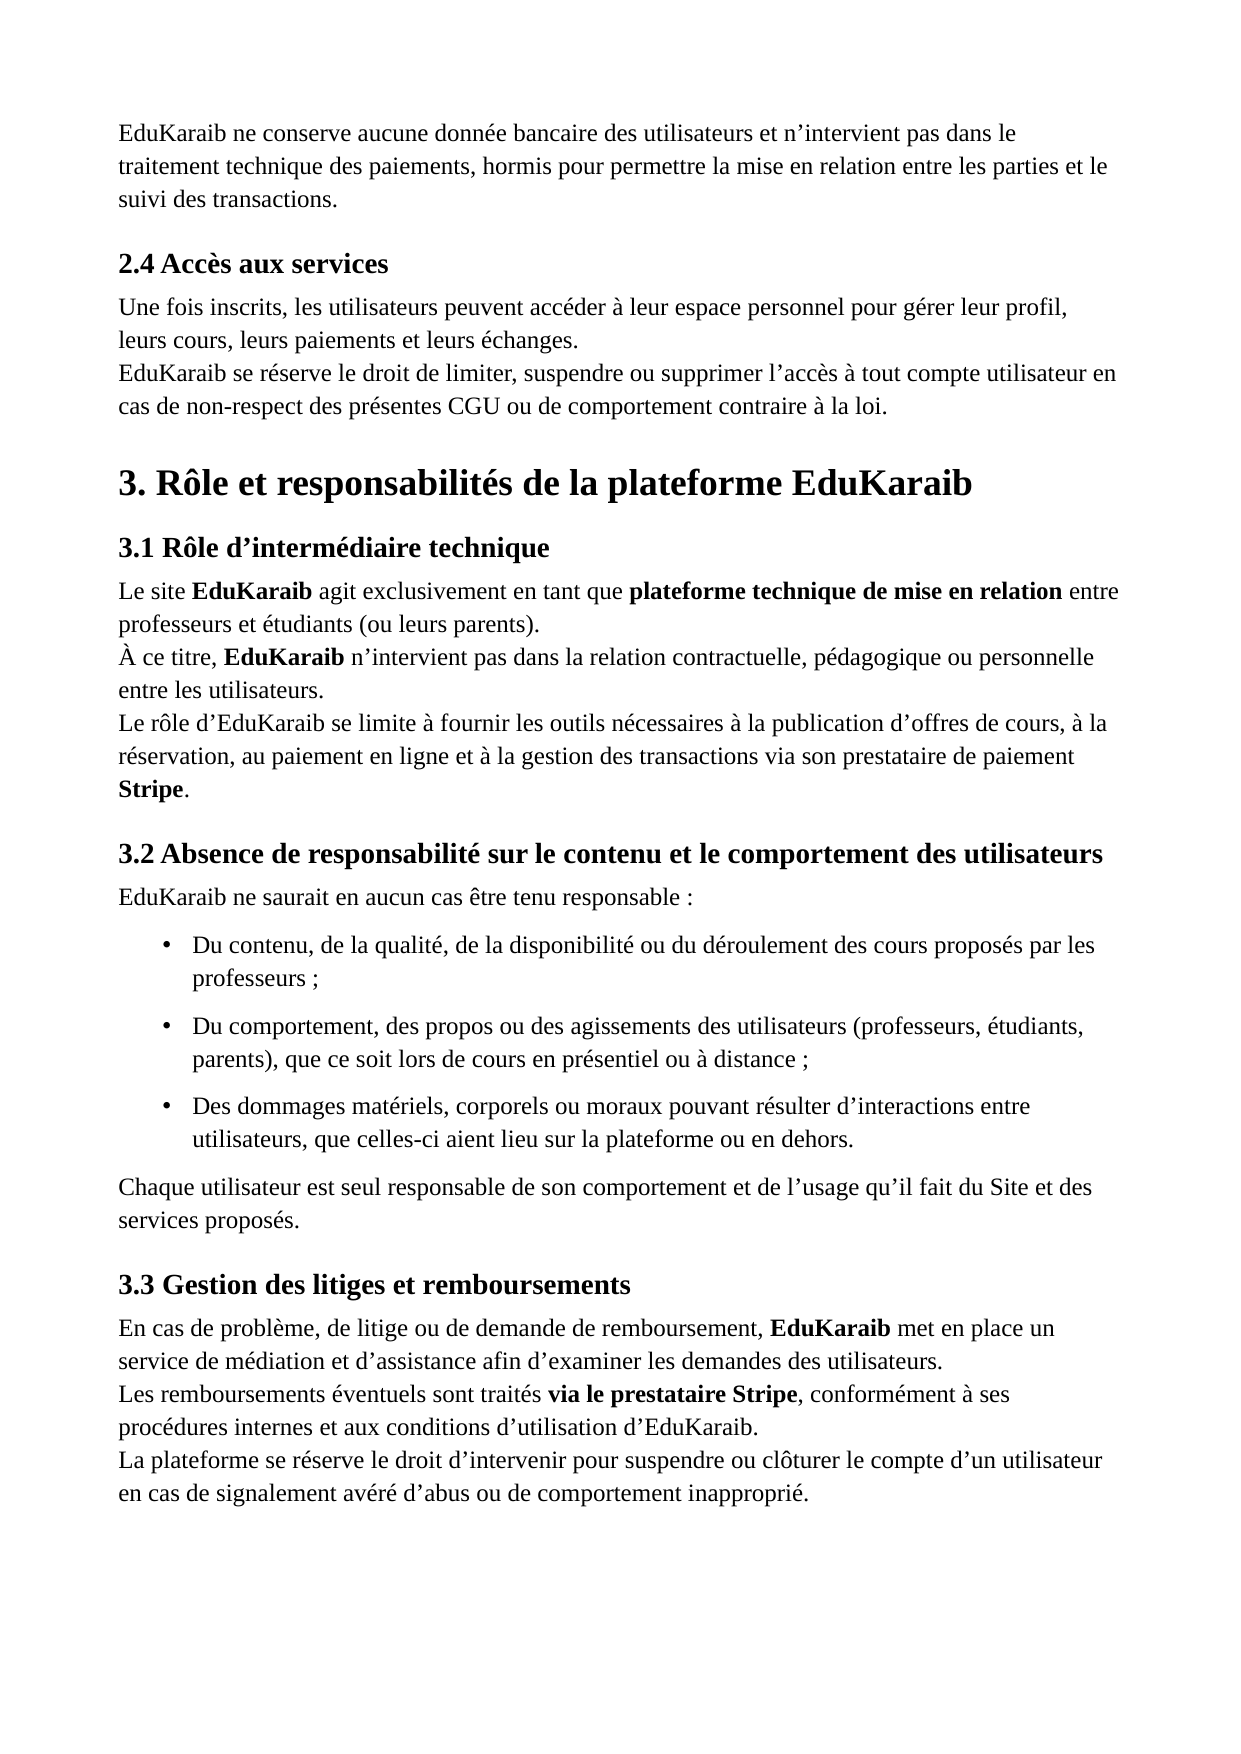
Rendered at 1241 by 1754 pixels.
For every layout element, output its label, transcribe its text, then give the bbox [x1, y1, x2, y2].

text En cas de problème, de litige ou de demande de remboursement, EduKaraib met en place un service de médiation et d’assistance afin d’examiner les demandes des utilisateurs. Les remboursements éventuels sont traités via le prestataire Stripe, conformément à ses procédures internes et aux conditions d’utilisation d’EduKaraib. La plateforme se réserve le droit d’intervenir pour suspendre ou clôturer le compte d’un utilisateur en cas de signalement avéré d’abus ou de comportement inapproprié. [118, 1313, 1122, 1540]
list Du contenu, de la qualité, de la disponibilité ou du déroulement des cours proposés par les professeurs ; [162, 930, 1122, 992]
list Du comportement, des propos ou des agissements des utilisateurs (professeurs, étudiants, parents), que ce soit lors de cours en présentiel ou à distance ; [162, 1011, 1122, 1072]
text Chaque utilisateur est seul responsable de son comportement et de l’usage qu’il fait du Site et des services proposés. [118, 1172, 1122, 1234]
text Une fois inscrits, les utilisateurs peuvent accéder à leur espace personnel pour gérer leur profil, leurs cours, leurs paiements et leurs échanges. EduKaraib se réserve le droit de limiter, suspendre ou supprimer l’accès à tout compte utilisateur en cas de non-respect des présentes CGU ou de comportement contraire à la loi. [118, 292, 1122, 420]
subtitle 3.2 Absence de responsabilité sur le contenu et le comportement des utilisateurs [118, 836, 1122, 870]
text EduKaraib ne conserve aucune donnée bancaire des utilisateurs et n’intervient pas dans le traitement technique des paiements, hormis pour permettre la mise en relation entre les parties et le suivi des transactions. [118, 118, 1122, 213]
text EduKaraib ne saurait en aucun cas être tenu responsable : [118, 882, 1122, 911]
subtitle 3.3 Gestion des litiges et remboursements [118, 1267, 1122, 1301]
list Des dommages matériels, corporels ou moraux pouvant résulter d’interactions entre utilisateurs, que celles-ci aient lieu sur la plateforme ou en dehors. [162, 1091, 1122, 1153]
subtitle 2.4 Accès aux services [118, 246, 1122, 280]
subtitle 3.1 Rôle d’intermédiaire technique [118, 530, 1122, 564]
subtitle 3. Rôle et responsabilités de la plateforme EduKaraib [118, 460, 1122, 503]
text Le site EduKaraib agit exclusivement en tant que plateforme technique de mise en relation entre professeurs et étudiants (ou leurs parents). À ce titre, EduKaraib n’intervient pas dans la relation contractuelle, pédagogique ou personnelle entre les utilisateurs. Le rôle d’EduKaraib se limite à fournir les outils nécessaires à la publication d’offres de cours, à la réservation, au paiement en ligne et à la gestion des transactions via son prestataire de paiement Stripe. [118, 576, 1122, 803]
